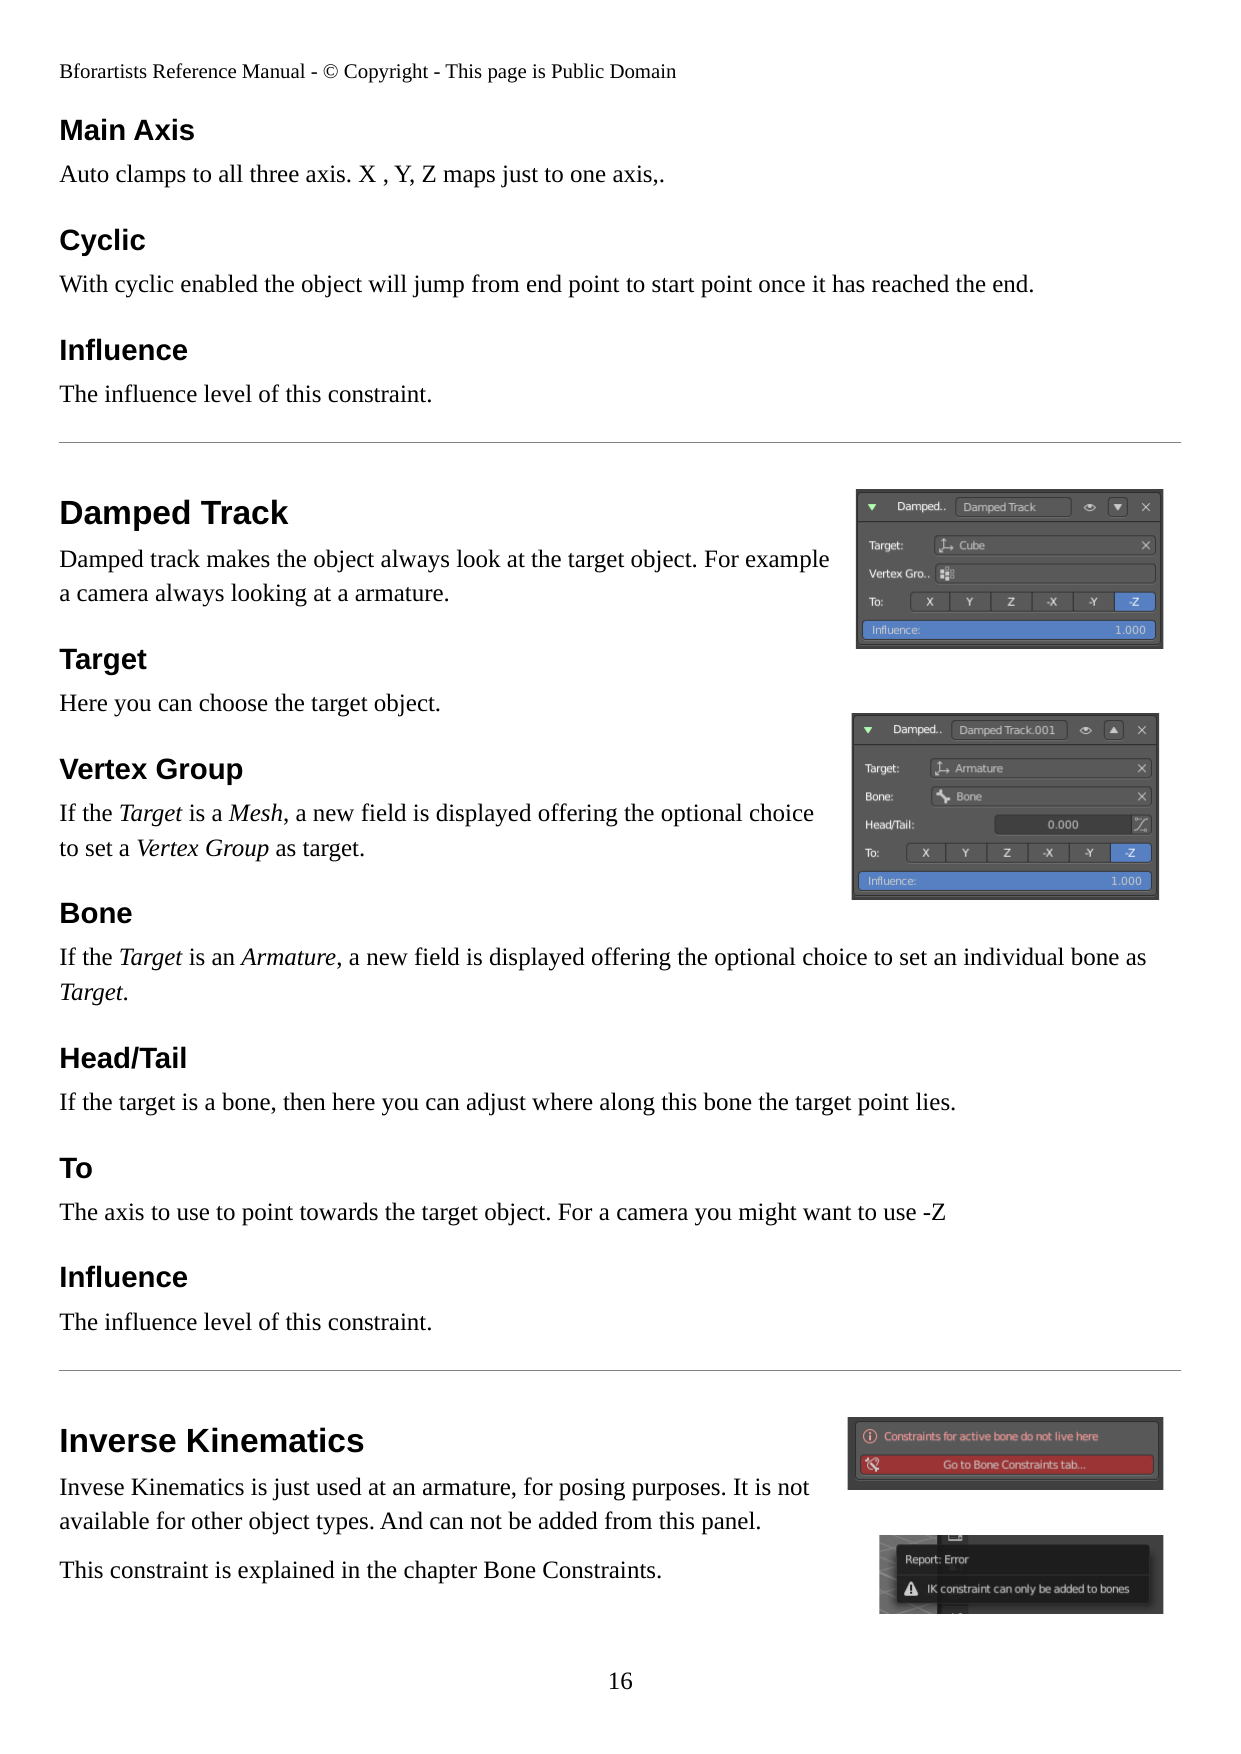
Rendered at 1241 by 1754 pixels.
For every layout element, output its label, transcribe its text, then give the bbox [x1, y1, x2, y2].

text This constraint is explained in the chapter Bone Constraints. [59, 1555, 879, 1584]
subtitle Cyclic [59, 222, 1181, 256]
text Here you can choose the target object. [59, 688, 1181, 717]
subtitle [1164, 1421, 1181, 1459]
subtitle To [59, 1151, 1181, 1184]
text If the Target is an Armature, a new field is displayed offering the optional choice to set an individual bone as Target. [59, 942, 1181, 1006]
subtitle Influence [59, 332, 1181, 366]
text Invese Kinematics is just used at an armature, for posing purposes. It is not available for other object types. And can not be added from this panel. [59, 1472, 1181, 1535]
text Damped track makes the object always look at the target object. For example a camera always looking at a armature. [59, 544, 855, 607]
text If the target is a bone, then here you can adjust where along this bone the target point lies. [59, 1087, 1181, 1116]
text If the Target is a Mesh, a new field is displayed offering the optional choice to set a Vertex Group as target. [59, 798, 851, 861]
text Auto clamps to all three axis. X , Y, Z maps just to one axis,. [59, 159, 1181, 188]
subtitle [1164, 493, 1181, 531]
subtitle Main Axis [59, 113, 1181, 146]
picture [879, 1535, 1164, 1614]
picture [851, 713, 1160, 900]
text The influence level of this constraint. [59, 1307, 1181, 1335]
text With cyclic enabled the object will jump from end point to start point once it has reached the end. [59, 269, 1181, 297]
subtitle Bone [59, 896, 1181, 930]
text The influence level of this constraint. [59, 379, 1181, 407]
subtitle Inverse Kinematics [59, 1421, 847, 1459]
subtitle Damped Track [59, 493, 855, 531]
subtitle Head/Tail [59, 1041, 1181, 1074]
text The axis to use to point towards the target object. For a camera you might want to use -Z [59, 1197, 1181, 1226]
picture [855, 489, 1164, 649]
subtitle [1160, 752, 1181, 786]
subtitle Influence [59, 1260, 1181, 1294]
subtitle Target [59, 642, 1181, 676]
subtitle Vertex Group [59, 752, 851, 786]
picture [847, 1417, 1164, 1490]
